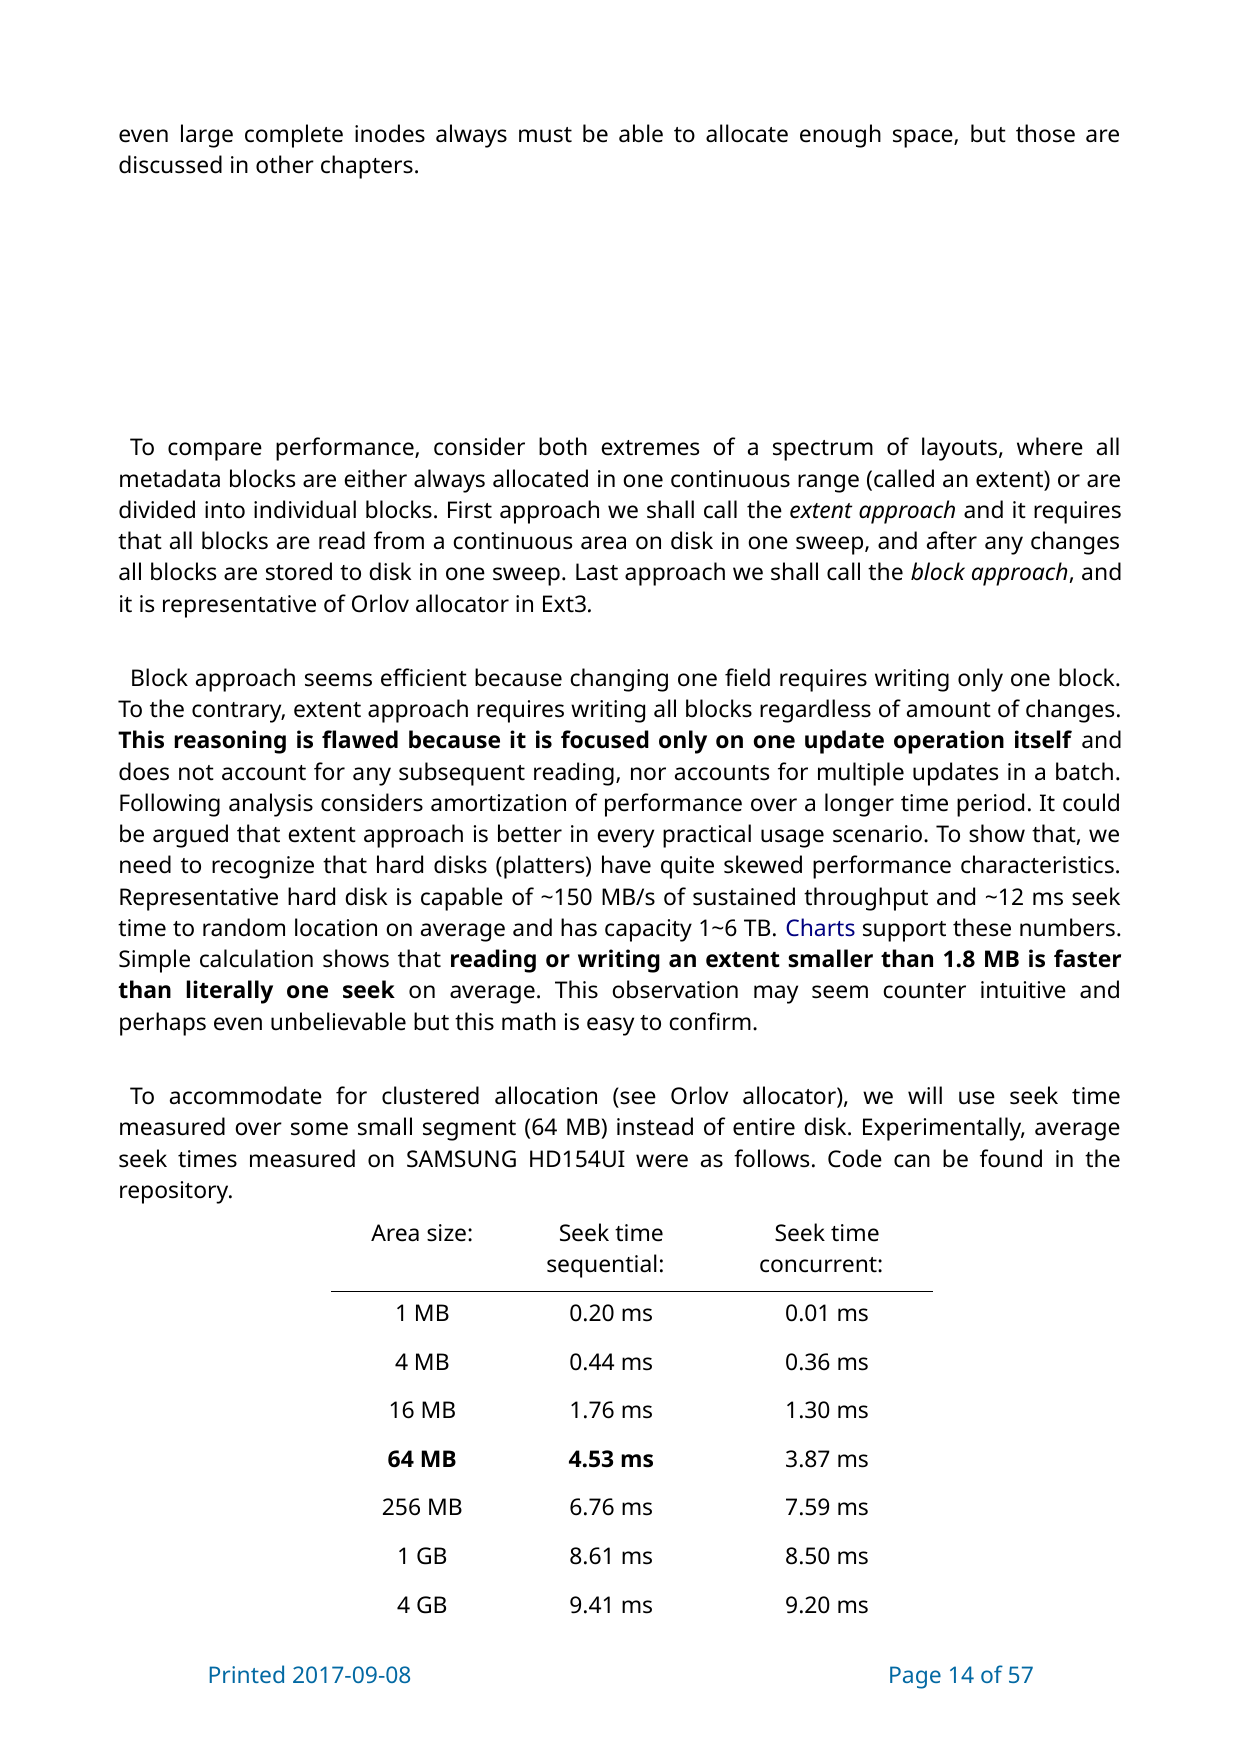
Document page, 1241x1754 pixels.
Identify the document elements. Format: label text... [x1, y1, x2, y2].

table_cell [118, 1291, 331, 1340]
table_cell 1.76 ms [501, 1388, 709, 1437]
table_cell 256 MB [331, 1486, 501, 1534]
table_cell 7.59 ms [709, 1486, 933, 1534]
table_cell 1 MB [331, 1292, 501, 1340]
table_header Area size: [331, 1211, 501, 1291]
table_cell 0.36 ms [709, 1340, 933, 1388]
table_cell 0.20 ms [501, 1292, 709, 1340]
table_cell [933, 1291, 1122, 1340]
table_cell [118, 1437, 331, 1486]
table_cell 9.41 ms [501, 1583, 709, 1632]
table_cell [118, 1388, 331, 1437]
table_cell 8.50 ms [709, 1534, 933, 1583]
table_cell [933, 1388, 1122, 1437]
table_cell 64 MB [331, 1437, 501, 1486]
table_header Seek time concurrent: [709, 1211, 933, 1291]
table_cell 6.76 ms [501, 1486, 709, 1534]
table_cell 16 MB [331, 1388, 501, 1437]
text To compare performance, consider both extremes of a spectrum of layouts, where all metadata blocks are either always allocated in one continuous range (called an extent) or are divided into individual blocks. First approach we shall call the extent approach and it requires that all blocks are read from a continuous area on disk in one sweep, and after any changes all blocks are stored to disk in one sweep. Last approach we shall call the block approach, and it is representative of Orlov allocator in Ext3. [118, 431, 1122, 619]
table_cell [933, 1583, 1122, 1632]
table_cell 3.87 ms [709, 1437, 933, 1486]
table_header [118, 1211, 331, 1291]
table_cell 0.44 ms [501, 1340, 709, 1388]
table_cell 9.20 ms [709, 1583, 933, 1632]
table_cell 4 GB [331, 1583, 501, 1632]
table_cell [118, 1340, 331, 1388]
table_cell [118, 1583, 331, 1632]
table_cell [933, 1486, 1122, 1534]
table_cell 4 MB [331, 1340, 501, 1388]
table_cell [933, 1340, 1122, 1388]
table_header Seek time sequential: [501, 1211, 709, 1291]
table_cell 4.53 ms [501, 1437, 709, 1486]
table_header [933, 1211, 1122, 1291]
table_cell 1 GB [331, 1534, 501, 1583]
text Block approach seems efficient because changing one field requires writing only one block. To the contrary, extent approach requires writing all blocks regardless of amount of changes. This reasoning is flawed because it is focused only on one update operation itself and does not account for any subsequent reading, nor accounts for multiple updates in a batch. Following analysis considers amortization of performance over a longer time period. It could be argued that extent approach is better in every practical usage scenario. To show that, we need to recognize that hard disks (platters) have quite skewed performance characteristics. Representative hard disk is capable of ~150 MB/s of sustained throughput and ~12 ms seek time to random location on average and has capacity 1~6 TB. Charts support these numbers. Simple calculation shows that reading or writing an extent smaller than 1.8 MB is faster than literally one seek on average. This observation may seem counter intuitive and perhaps even unbelievable but this math is easy to confirm. [118, 662, 1122, 1037]
table_cell 8.61 ms [501, 1534, 709, 1583]
table_cell [933, 1437, 1122, 1486]
table_cell [933, 1534, 1122, 1583]
table_cell [118, 1486, 331, 1534]
text To accommodate for clustered allocation (see Orlov allocator), we will use seek time measured over some small segment (64 MB) instead of entire disk. Experimentally, average seek times measured on SAMSUNG HD154UI were as follows. Code can be found in the repository. [118, 1080, 1122, 1205]
text even large complete inodes always must be able to allocate enough space, but those are discussed in other chapters. [118, 118, 1122, 181]
table_cell 0.01 ms [709, 1292, 933, 1340]
table_cell 1.30 ms [709, 1388, 933, 1437]
table_cell [118, 1534, 331, 1583]
